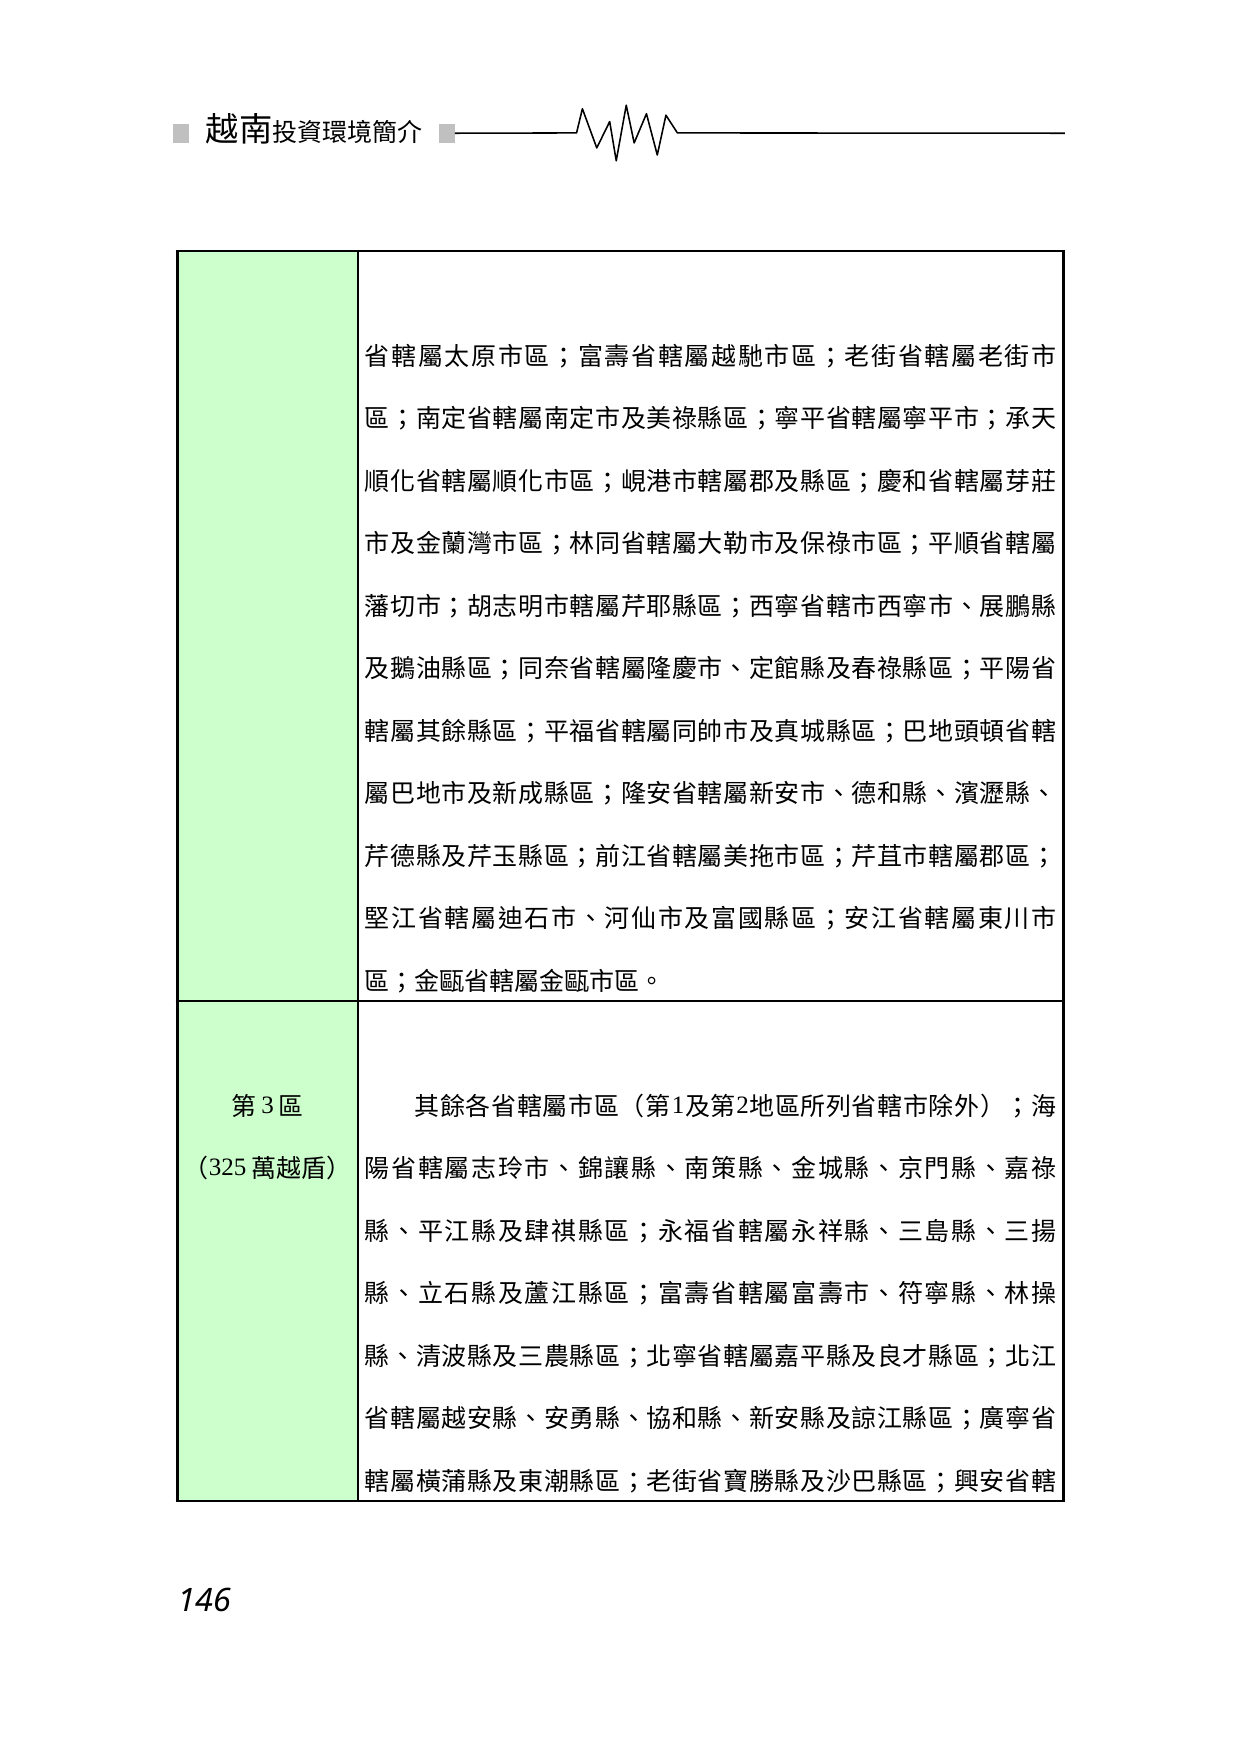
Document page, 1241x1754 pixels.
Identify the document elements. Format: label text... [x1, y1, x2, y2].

table_cell 省轄屬太原市區；富壽省轄屬越馳市區；老街省轄屬老街市區；南定省轄屬南定市及美祿縣區；寧平省轄屬寧平市；承天順化省轄屬順化市區；峴港市轄屬郡及縣區；慶和省轄屬芽莊市及金蘭灣市區；林同省轄屬大勒市及保祿市區；平順省轄屬藩切市；胡志明市轄屬芹耶縣區；西寧省轄市西寧市、展鵬縣及鵝油縣區；同奈省轄屬隆慶市、定館縣及春祿縣區；平陽省轄屬其餘縣區；平福省轄屬同帥市及真城縣區；巴地頭頓省轄屬巴地市及新成縣區；隆安省轄屬新安市、德和縣、濱瀝縣、芹德縣及芹玉縣區；前江省轄屬美拖市區；芹苴市轄屬郡區；堅江省轄屬迪石市、河仙市及富國縣區；安江省轄屬東川市區；金甌省轄屬金甌市區。 [359, 252, 1062, 1000]
table_cell 第3區 （325萬越盾） [179, 1002, 357, 1500]
table_cell 其餘各省轄屬市區（第1及第2地區所列省轄市除外）；海陽省轄屬志玲市、錦讓縣、南策縣、金城縣、京門縣、嘉祿縣、平江縣及肆祺縣區；永福省轄屬永祥縣、三島縣、三揚縣、立石縣及蘆江縣區；富壽省轄屬富壽市、符寧縣、林操縣、清波縣及三農縣區；北寧省轄屬嘉平縣及良才縣區；北江省轄屬越安縣、安勇縣、協和縣、新安縣及諒江縣區；廣寧省轄屬橫蒲縣及東潮縣區；老街省寶勝縣及沙巴縣區；興安省轄 [359, 1002, 1062, 1500]
table_cell [179, 252, 357, 1000]
